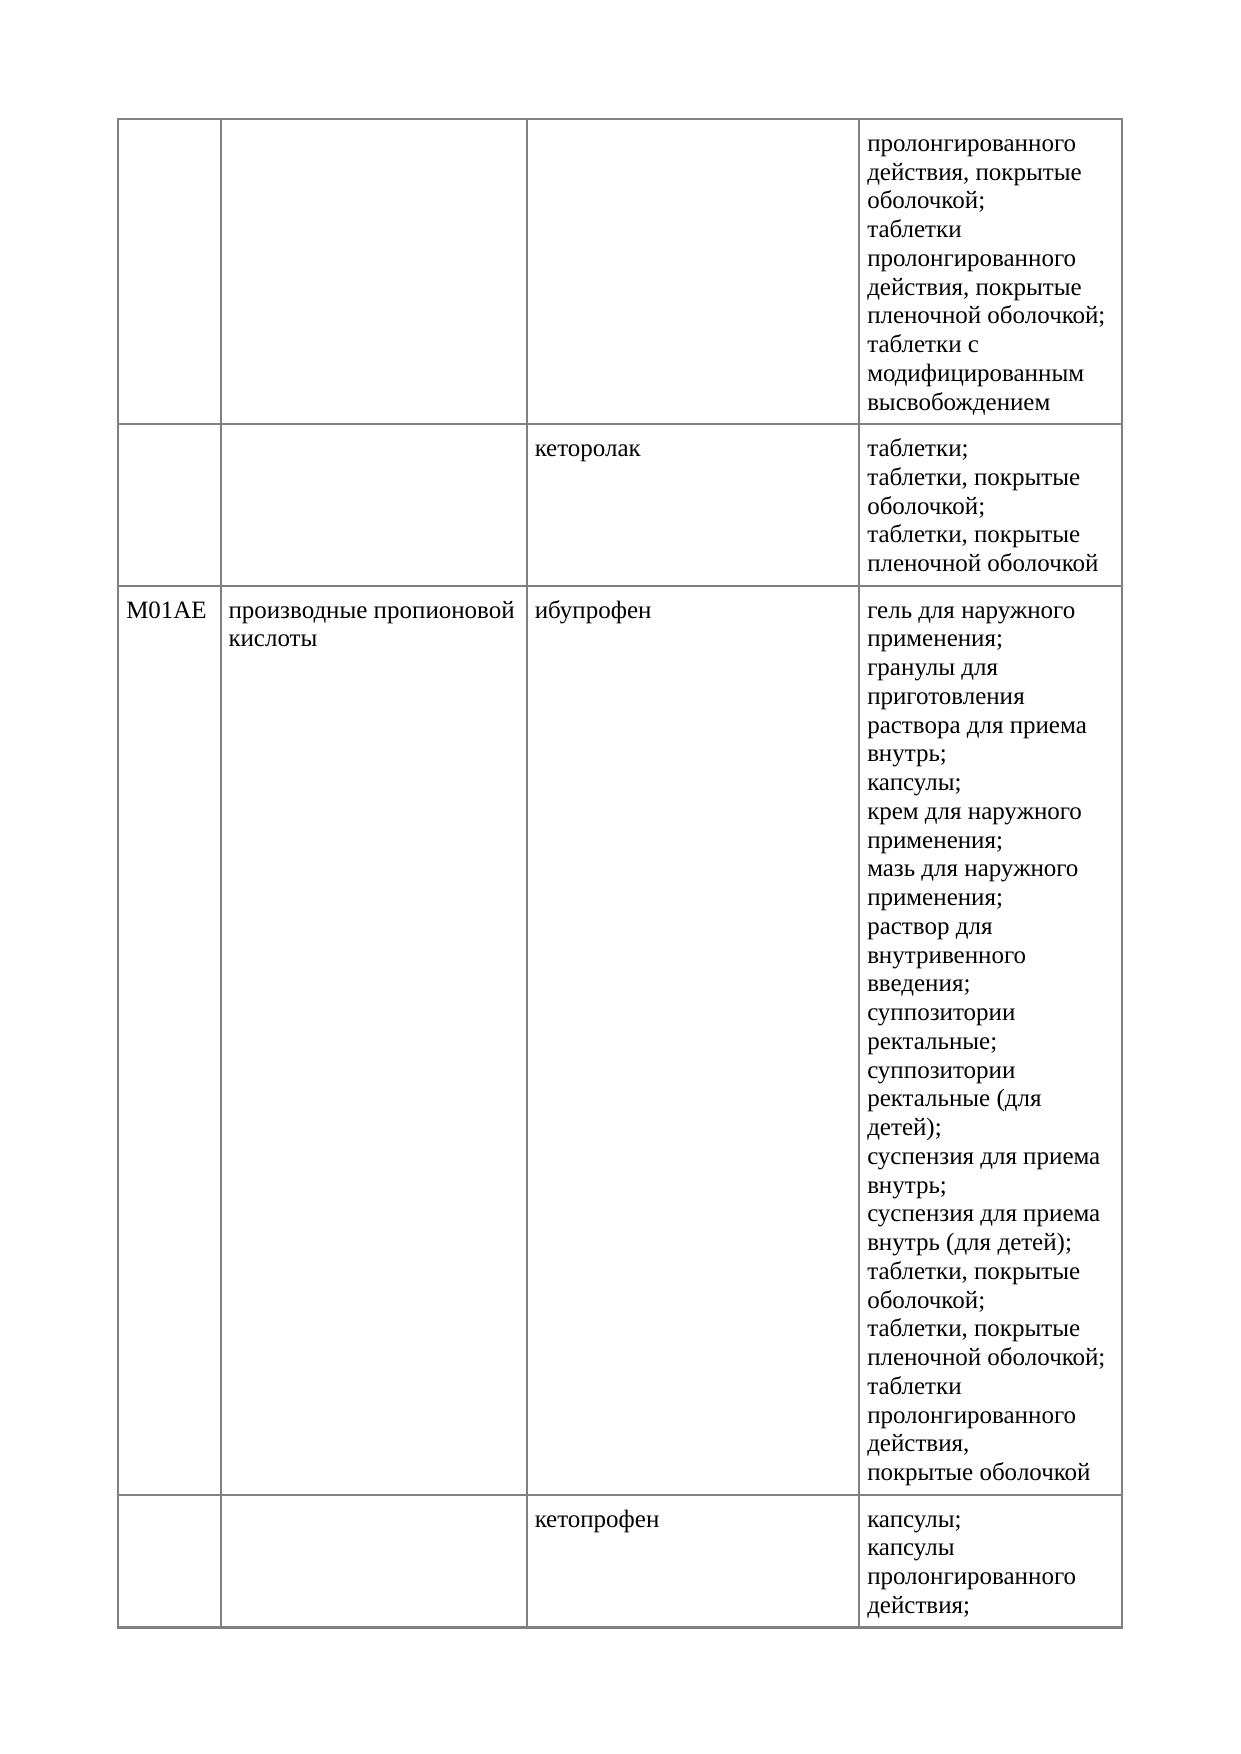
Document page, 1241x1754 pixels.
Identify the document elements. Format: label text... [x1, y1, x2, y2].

table_cell капсулы; капсулы пролонгированного действия; [860, 1496, 1121, 1626]
table_cell производные пропионовой кислоты [222, 587, 526, 1494]
table_cell кеторолак [528, 425, 858, 585]
table_cell таблетки; таблетки, покрытые оболочкой; таблетки, покрытые пленочной оболочкой [860, 425, 1121, 585]
table_cell гель для наружного применения; гранулы для приготовления раствора для приема внутрь; капсулы; крем для наружного применения; мазь для наружного применения; раствор для внутривенного введения; суппозитории ректальные; суппозитории ректальные (для детей); суспензия для приема внутрь; суспензия для приема внутрь (для детей); таблетки, покрытые оболочкой; таблетки, покрытые пленочной оболочкой; таблетки пролонгированного действия, покрытые оболочкой [860, 587, 1121, 1494]
table_cell [528, 120, 858, 423]
table_cell [222, 1496, 526, 1626]
table_cell пролонгированного действия, покрытые оболочкой; таблетки пролонгированного действия, покрытые пленочной оболочкой; таблетки с модифицированным высвобождением [860, 120, 1121, 423]
table_cell M01AE [119, 587, 220, 1494]
table_cell кетопрофен [528, 1496, 858, 1626]
table_cell [222, 425, 526, 585]
table_cell [119, 425, 220, 585]
table_cell [119, 1496, 220, 1626]
table_cell [222, 120, 526, 423]
table_cell [119, 120, 220, 423]
table_cell ибупрофен [528, 587, 858, 1494]
